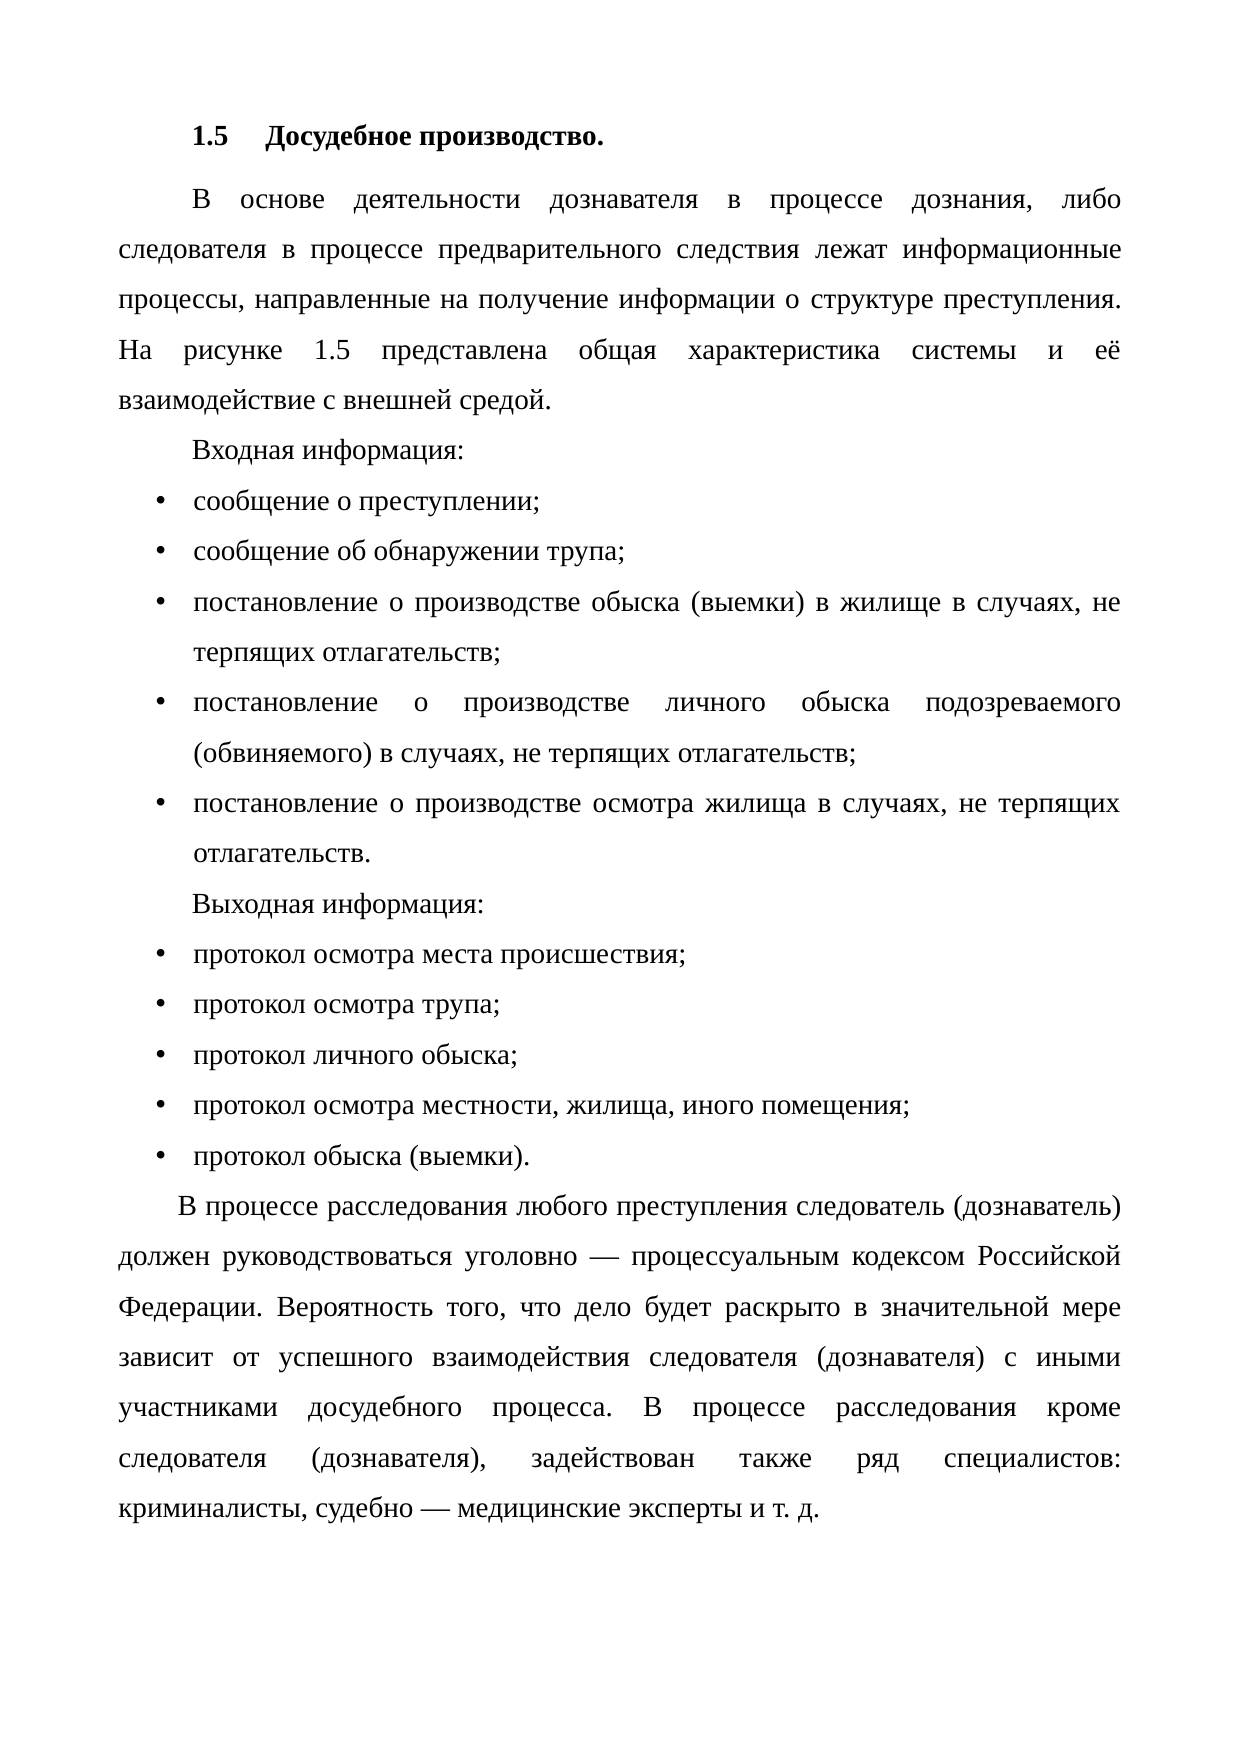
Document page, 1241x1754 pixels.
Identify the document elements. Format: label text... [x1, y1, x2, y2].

text В основе деятельности дознавателя в процессе дознания, либо следователя в процессе предварительного следствия лежат информационные процессы, направленные на получение информации о структуре преступления. На рисунке 1.5 представлена общая характеристика системы и её взаимодействие с внешней средой. [118, 181, 1122, 416]
list постановление о производстве осмотра жилища в случаях, не терпящих отлагательств. [156, 785, 1122, 869]
list протокол осмотра местности, жилища, иного помещения; [156, 1087, 1122, 1121]
text В процессе расследования любого преступления следователь (дознаватель) должен руководствоваться уголовно — процессуальным кодексом Российской Федерации. Вероятность того, что дело будет раскрыто в значительной мере зависит от успешного взаимодействия следователя (дознавателя) с иными участниками досудебного процесса. В процессе расследования кроме следователя (дознавателя), задействован также ряд специалистов: криминалисты, судебно — медицинские эксперты и т. д. [118, 1188, 1122, 1524]
list сообщение о преступлении; [156, 483, 1122, 516]
list постановление о производстве личного обыска подозреваемого (обвиняемого) в случаях, не терпящих отлагательств; [156, 684, 1122, 768]
list протокол личного обыска; [156, 1037, 1122, 1071]
subtitle 1.5 Досудебное производство. [118, 118, 1122, 152]
list постановление о производстве обыска (выемки) в жилище в случаях, не терпящих отлагательств; [156, 584, 1122, 668]
text Выходная информация: [118, 886, 1122, 919]
list протокол осмотра места происшествия; [156, 936, 1122, 970]
list сообщение об обнаружении трупа; [156, 533, 1122, 567]
list протокол осмотра трупа; [156, 987, 1122, 1020]
list протокол обыска (выемки). [156, 1138, 1122, 1171]
text Входная информация: [118, 432, 1122, 466]
